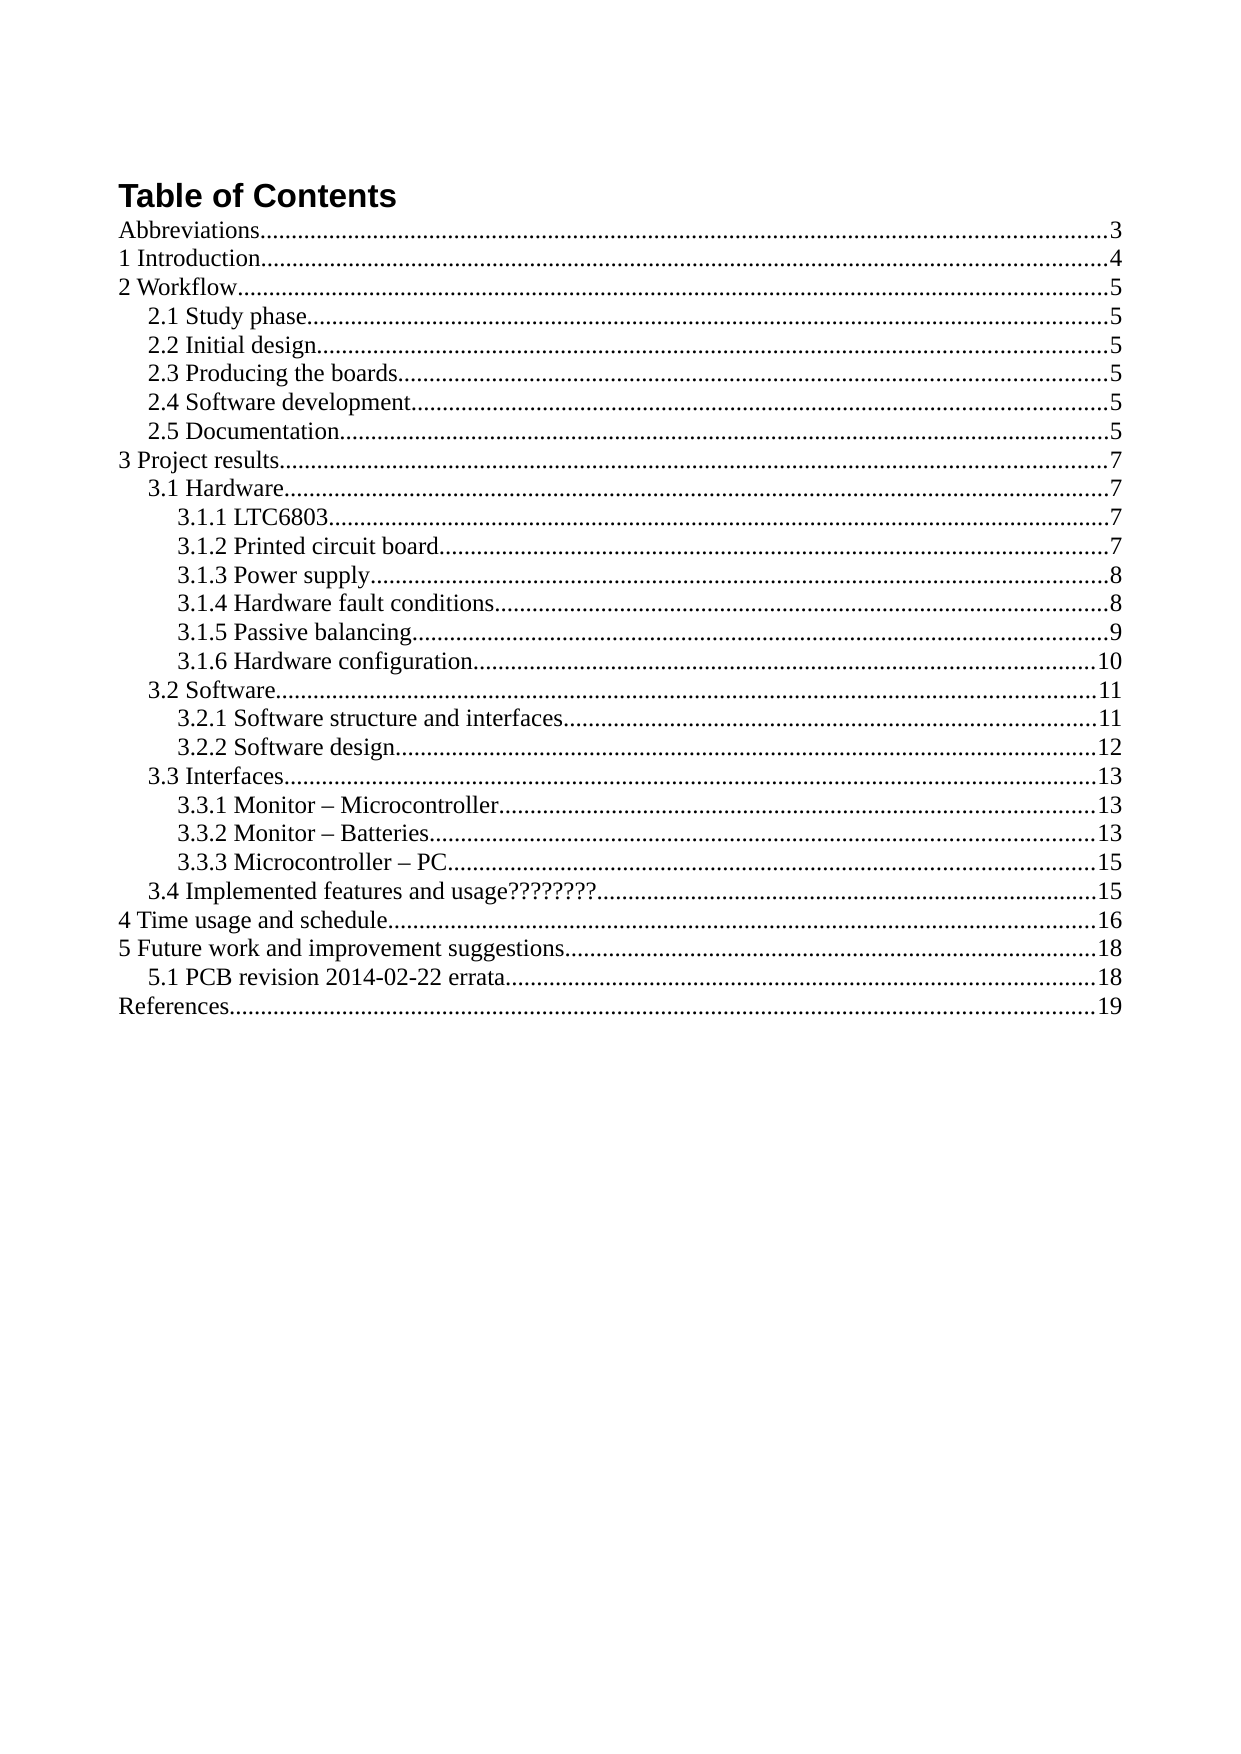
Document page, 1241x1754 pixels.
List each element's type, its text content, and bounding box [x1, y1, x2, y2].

text 2.4 Software development 5 [148, 387, 1122, 416]
text 3.4 Implemented features and usage???????? 15 [148, 876, 1122, 905]
text 3.3.3 Microcontroller – PC 15 [177, 847, 1122, 876]
text 3.1.6 Hardware configuration 10 [177, 646, 1122, 675]
text 3.1 Hardware 7 [148, 473, 1122, 502]
text References 19 [118, 991, 1122, 1020]
text 3.2.2 Software design 12 [177, 732, 1122, 761]
text 3.1.5 Passive balancing 9 [177, 617, 1122, 646]
subtitle Table of Contents [118, 176, 1122, 215]
text 3 Project results 7 [118, 445, 1122, 473]
text 2 Workflow 5 [118, 272, 1122, 301]
text 4 Time usage and schedule 16 [118, 905, 1122, 933]
text 3.3 Interfaces 13 [148, 761, 1122, 790]
text 3.1.1 LTC6803 7 [177, 502, 1122, 531]
text 2.1 Study phase 5 [148, 301, 1122, 330]
text 2.3 Producing the boards 5 [148, 358, 1122, 387]
text Abbreviations 3 [118, 215, 1122, 243]
text 3.2.1 Software structure and interfaces 11 [177, 703, 1122, 732]
text 3.1.2 Printed circuit board 7 [177, 531, 1122, 560]
text 3.2 Software 11 [148, 675, 1122, 703]
text 2.2 Initial design 5 [148, 330, 1122, 358]
text 5.1 PCB revision 2014-02-22 errata 18 [148, 962, 1122, 991]
text 3.3.2 Monitor – Batteries 13 [177, 818, 1122, 847]
text 3.1.3 Power supply 8 [177, 560, 1122, 588]
text 3.1.4 Hardware fault conditions 8 [177, 588, 1122, 617]
text 3.3.1 Monitor – Microcontroller 13 [177, 790, 1122, 818]
text 1 Introduction 4 [118, 243, 1122, 272]
text 2.5 Documentation 5 [148, 416, 1122, 445]
text 5 Future work and improvement suggestions 18 [118, 933, 1122, 962]
